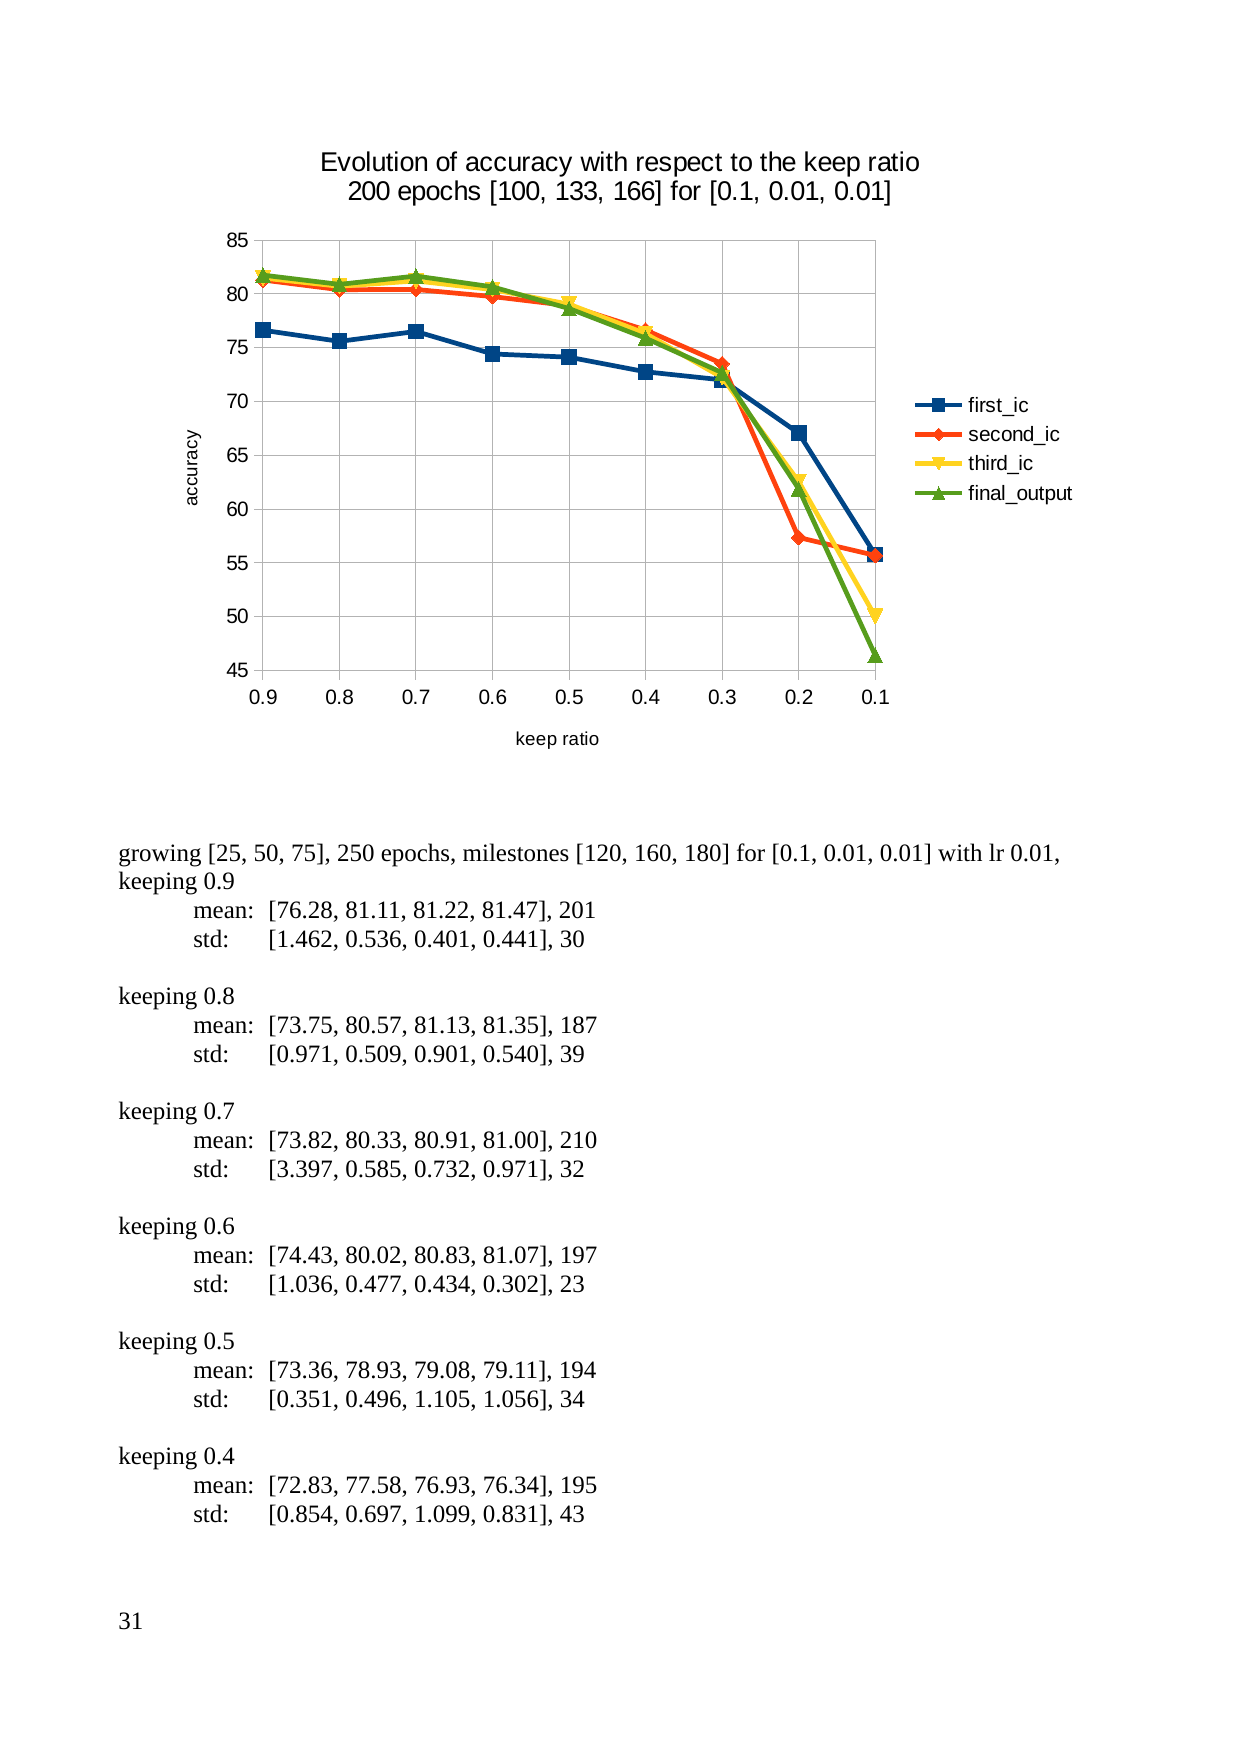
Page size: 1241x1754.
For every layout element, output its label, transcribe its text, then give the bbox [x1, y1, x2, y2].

text std: [3.397, 0.585, 0.732, 0.971], 32 [118, 1154, 1122, 1183]
text keeping 0.6 [118, 1211, 1122, 1240]
text growing [25, 50, 75], 250 epochs, milestones [120, 160, 180] for [0.1, 0.01, 0.01] with lr 0.01, [118, 838, 1122, 866]
text keeping 0.9 [118, 866, 1122, 895]
text keeping 0.7 [118, 1096, 1122, 1125]
text mean: [76.28, 81.11, 81.22, 81.47], 201 [118, 895, 1122, 924]
text mean: [74.43, 80.02, 80.83, 81.07], 197 [118, 1240, 1122, 1269]
text keeping 0.8 [118, 981, 1122, 1010]
text mean: [73.82, 80.33, 80.91, 81.00], 210 [118, 1125, 1122, 1154]
text mean: [73.75, 80.57, 81.13, 81.35], 187 [118, 1010, 1122, 1039]
text std: [1.036, 0.477, 0.434, 0.302], 23 [118, 1269, 1122, 1298]
text std: [1.462, 0.536, 0.401, 0.441], 30 [118, 924, 1122, 953]
text std: [0.351, 0.496, 1.105, 1.056], 34 [118, 1384, 1122, 1413]
text keeping 0.5 [118, 1326, 1122, 1355]
text std: [0.854, 0.697, 1.099, 0.831], 43 [118, 1499, 1122, 1528]
text keeping 0.4 [118, 1441, 1122, 1470]
text std: [0.971, 0.509, 0.901, 0.540], 39 [118, 1039, 1122, 1068]
text mean: [72.83, 77.58, 76.93, 76.34], 195 [118, 1470, 1122, 1499]
text mean: [73.36, 78.93, 79.08, 79.11], 194 [118, 1355, 1122, 1384]
